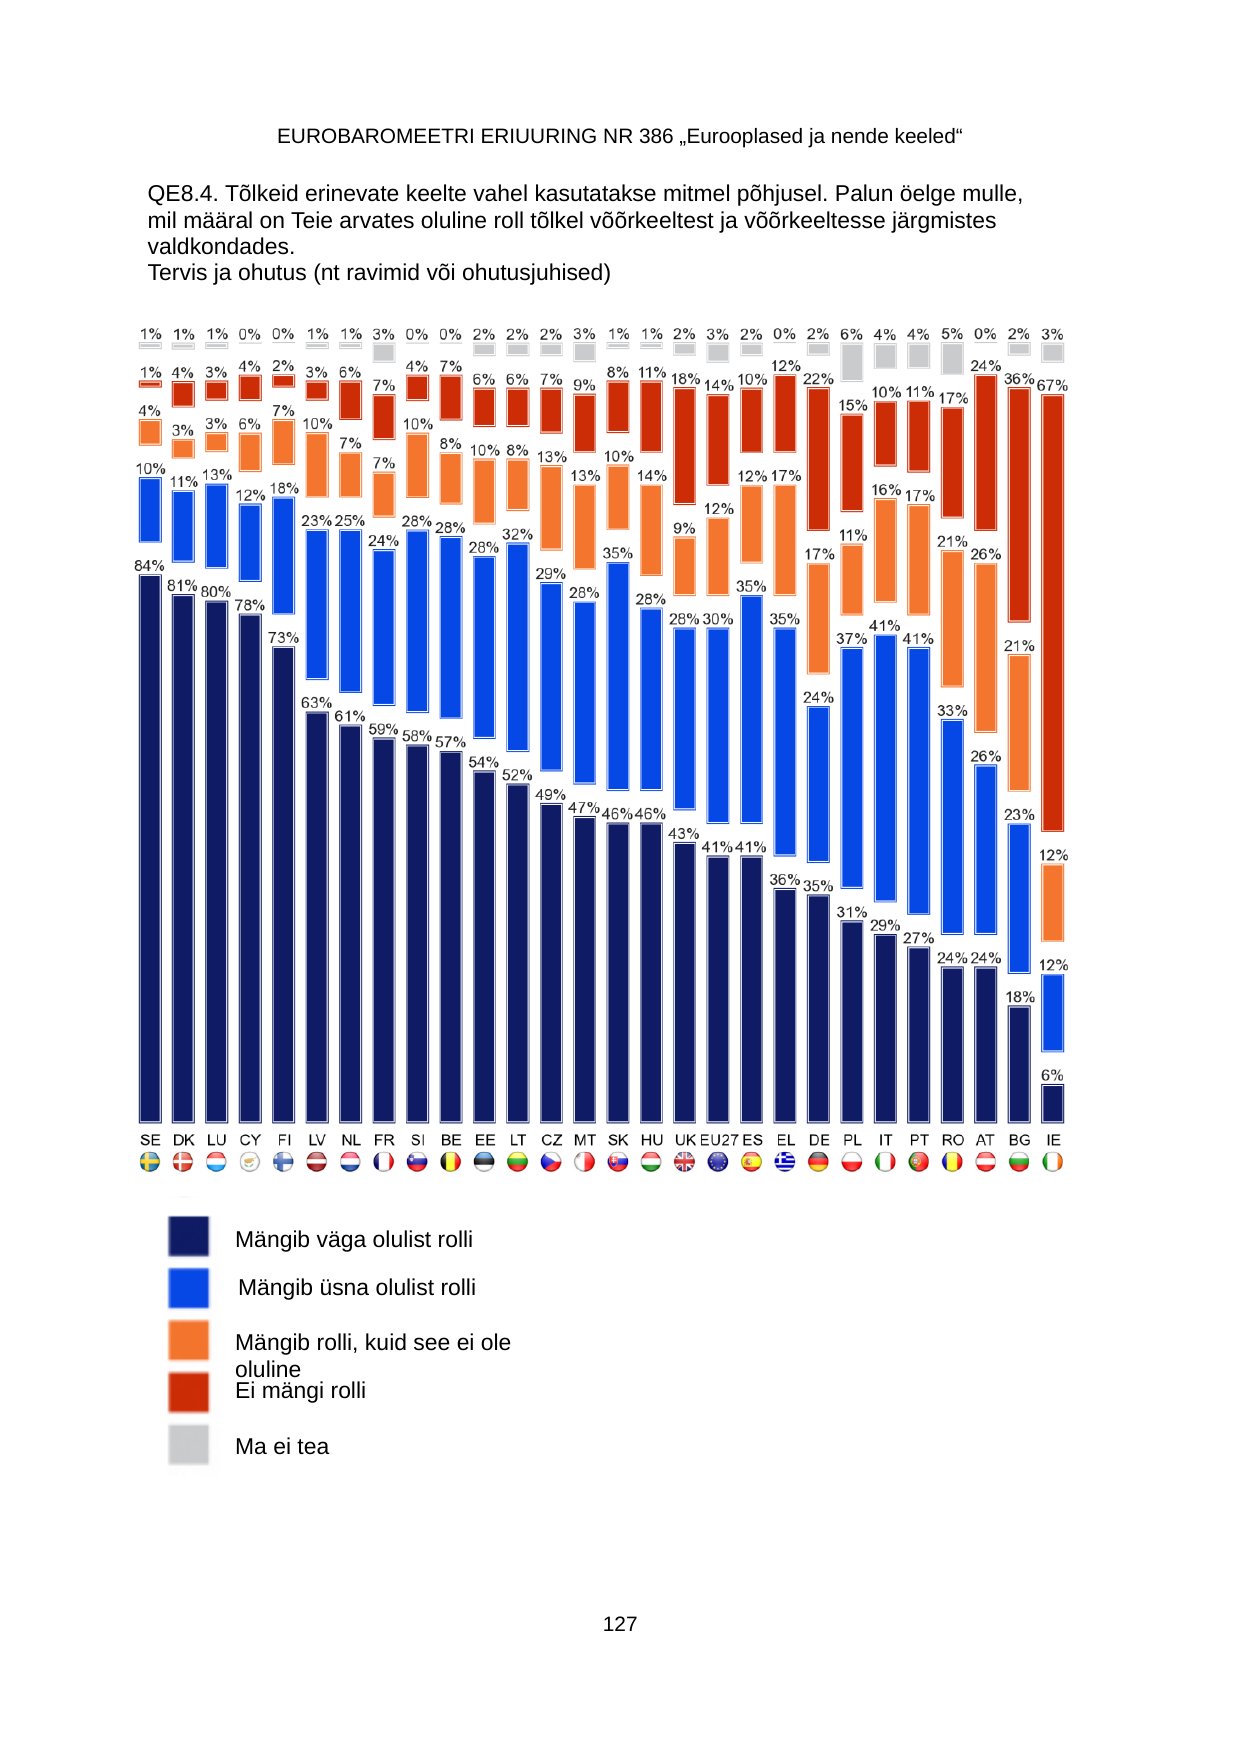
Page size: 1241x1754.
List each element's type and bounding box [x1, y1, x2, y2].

picture [118, 313, 1090, 1175]
picture [131, 1196, 221, 1480]
